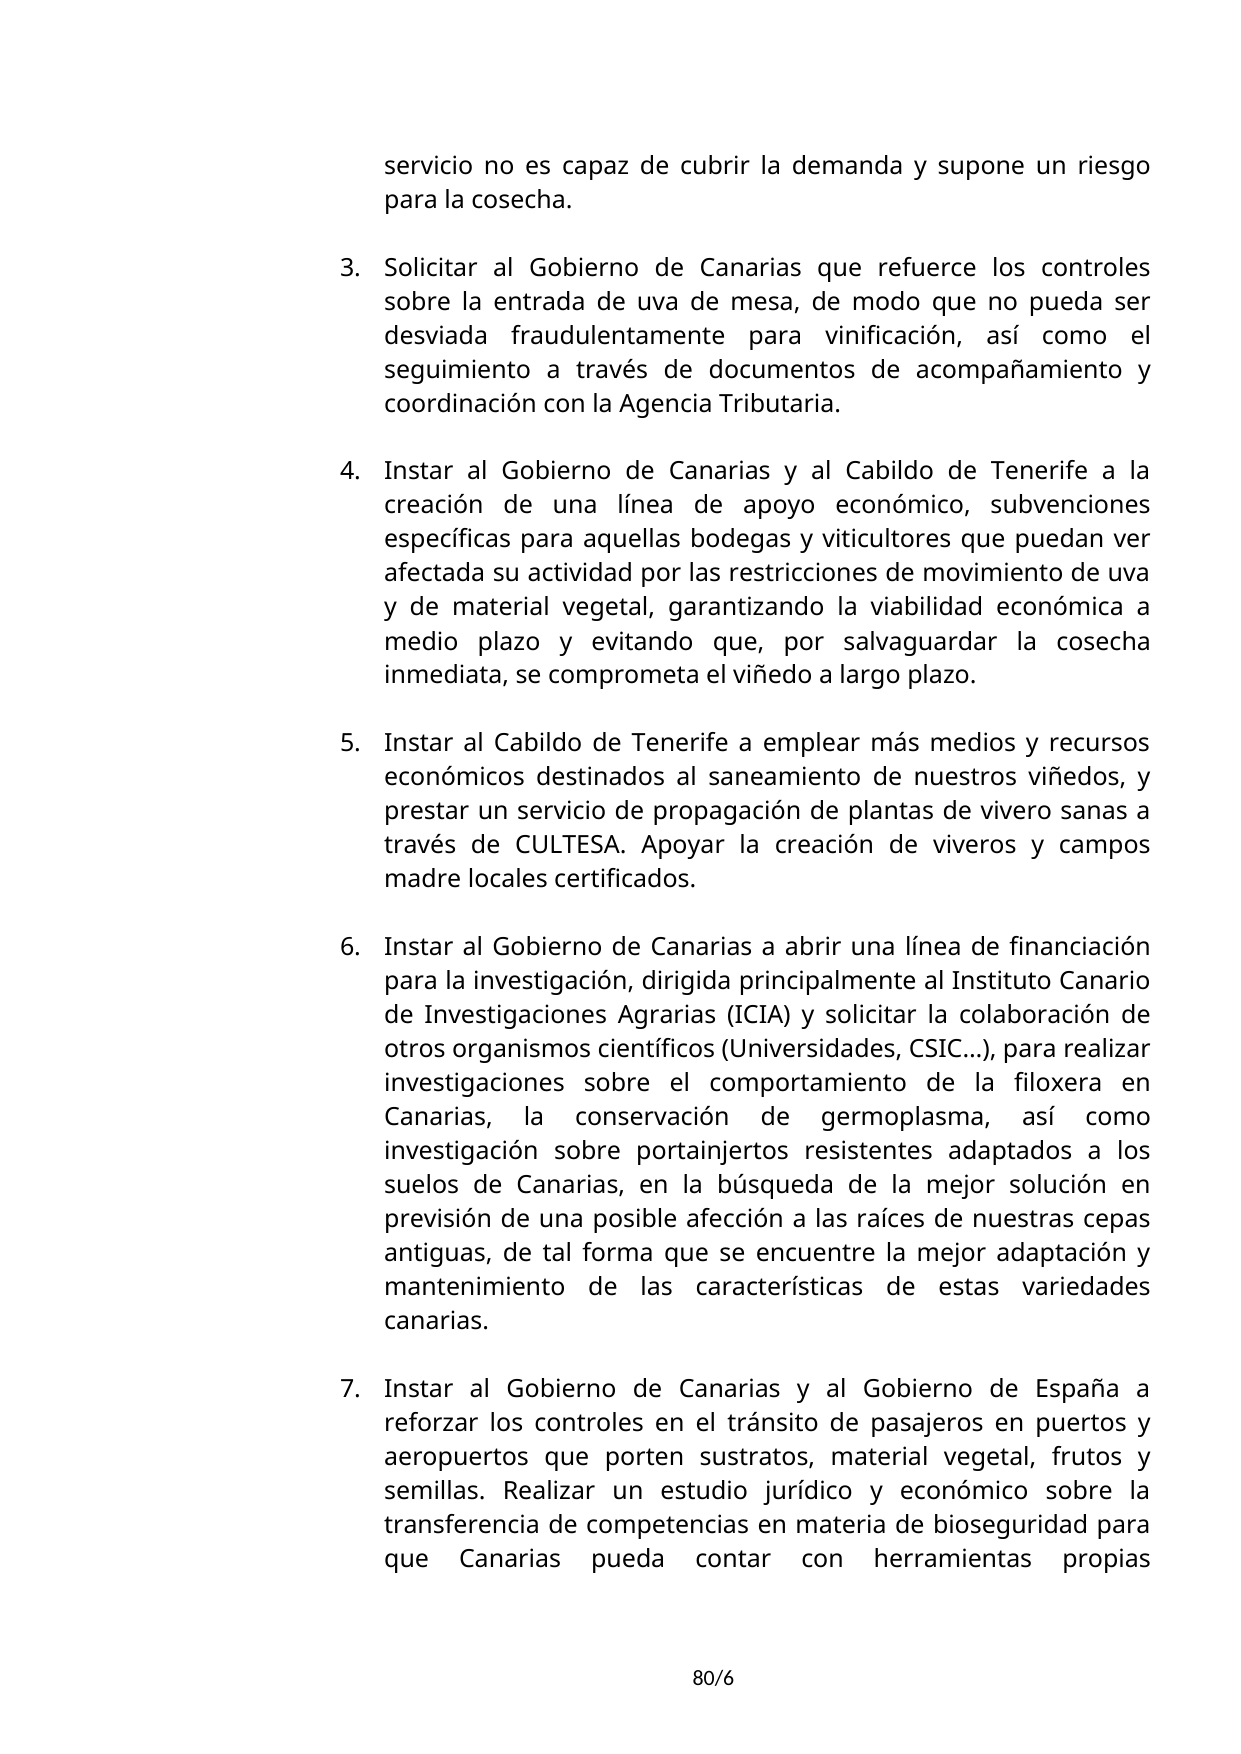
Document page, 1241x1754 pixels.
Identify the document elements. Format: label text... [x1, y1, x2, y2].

text 6. Instar al Gobierno de Canarias a abrir una línea de financiación para la investigación, dirigida principalmente al Instituto Canario de Investigaciones Agrarias (ICIA) y solicitar la colaboración de otros organismos científicos (Universidades, CSIC…), para realizar investigaciones sobre el comportamiento de la filoxera en Canarias, la conservación de germoplasma, así como investigación sobre portainjertos resistentes adaptados a los suelos de Canarias, en la búsqueda de la mejor solución en previsión de una posible afección a las raíces de nuestras cepas antiguas, de tal forma que se encuentre la mejor adaptación y mantenimiento de las características de estas variedades canarias. [340, 928, 1152, 1337]
text 3. Solicitar al Gobierno de Canarias que refuerce los controles sobre la entrada de uva de mesa, de modo que no pueda ser desviada fraudulentamente para vinificación, así como el seguimiento a través de documentos de acompañamiento y coordinación con la Agencia Tributaria. [340, 249, 1152, 419]
text 5. Instar al Cabildo de Tenerife a emplear más medios y recursos económicos destinados al saneamiento de nuestros viñedos, y prestar un servicio de propagación de plantas de vivero sanas a través de CULTESA. Apoyar la creación de viveros y campos madre locales certificados. [340, 724, 1152, 895]
text 7. Instar al Gobierno de Canarias y al Gobierno de España a reforzar los controles en el tránsito de pasajeros en puertos y aeropuertos que porten sustratos, material vegetal, frutos y semillas. Realizar un estudio jurídico y económico sobre la transferencia de competencias en materia de bioseguridad para que Canarias pueda contar con herramientas propias [340, 1370, 1152, 1575]
text 4. Instar al Gobierno de Canarias y al Cabildo de Tenerife a la creación de una línea de apoyo económico, subvenciones específicas para aquellas bodegas y viticultores que puedan ver afectada su actividad por las restricciones de movimiento de uva y de material vegetal, garantizando la viabilidad económica a medio plazo y evitando que, por salvaguardar la cosecha inmediata, se comprometa el viñedo a largo plazo. [340, 453, 1152, 691]
text servicio no es capaz de cubrir la demanda y supone un riesgo para la cosecha. [340, 148, 1152, 216]
